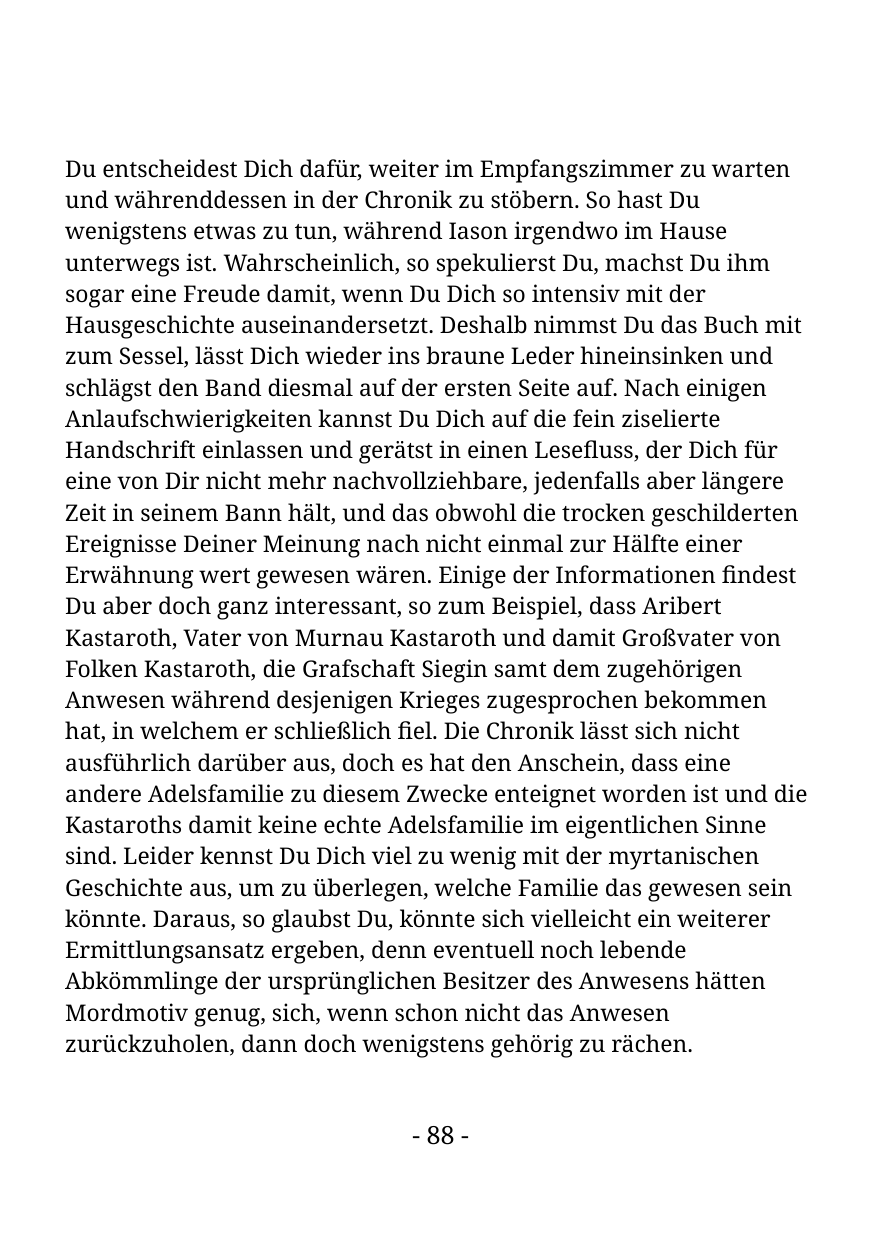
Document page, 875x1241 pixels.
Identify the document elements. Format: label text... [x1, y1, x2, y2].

text Du entscheidest Dich dafür, weiter im Empfangszimmer zu warten und währenddessen in der Chronik zu stöbern. So hast Du wenigstens etwas zu tun, während Iason irgendwo im Hause unterwegs ist. Wahrscheinlich, so spekulierst Du, machst Du ihm sogar eine Freude damit, wenn Du Dich so intensiv mit der Hausgeschichte auseinandersetzt. Deshalb nimmst Du das Buch mit zum Sessel, lässt Dich wieder ins braune Leder hineinsinken und schlägst den Band diesmal auf der ersten Seite auf. Nach einigen Anlaufschwierigkeiten kannst Du Dich auf die fein ziselierte Handschrift einlassen und gerätst in einen Lesefluss, der Dich für eine von Dir nicht mehr nachvollziehbare, jedenfalls aber längere Zeit in seinem Bann hält, und das obwohl die trocken geschilderten Ereignisse Deiner Meinung nach nicht einmal zur Hälfte einer Erwähnung wert gewesen wären. Einige der Informationen findest Du aber doch ganz interessant, so zum Beispiel, dass Aribert Kastaroth, Vater von Murnau Kastaroth und damit Großvater von Folken Kastaroth, die Grafschaft Siegin samt dem zugehörigen Anwesen während desjenigen Krieges zugesprochen bekommen hat, in welchem er schließlich fiel. Die Chronik lässt sich nicht ausführlich darüber aus, doch es hat den Anschein, dass eine andere Adelsfamilie zu diesem Zwecke enteignet worden ist und die Kastaroths damit keine echte Adelsfamilie im eigentlichen Sinne sind. Leider kennst Du Dich viel zu wenig mit der myrtanischen Geschichte aus, um zu überlegen, welche Familie das gewesen sein könnte. Daraus, so glaubst Du, könnte sich vielleicht ein weiterer Ermittlungsansatz ergeben, denn eventuell noch lebende Abkömmlinge der ursprünglichen Besitzer des Anwesens hätten Mordmotiv genug, sich, wenn schon nicht das Anwesen zurückzuholen, dann doch wenigstens gehörig zu rächen. [65, 153, 809, 1059]
